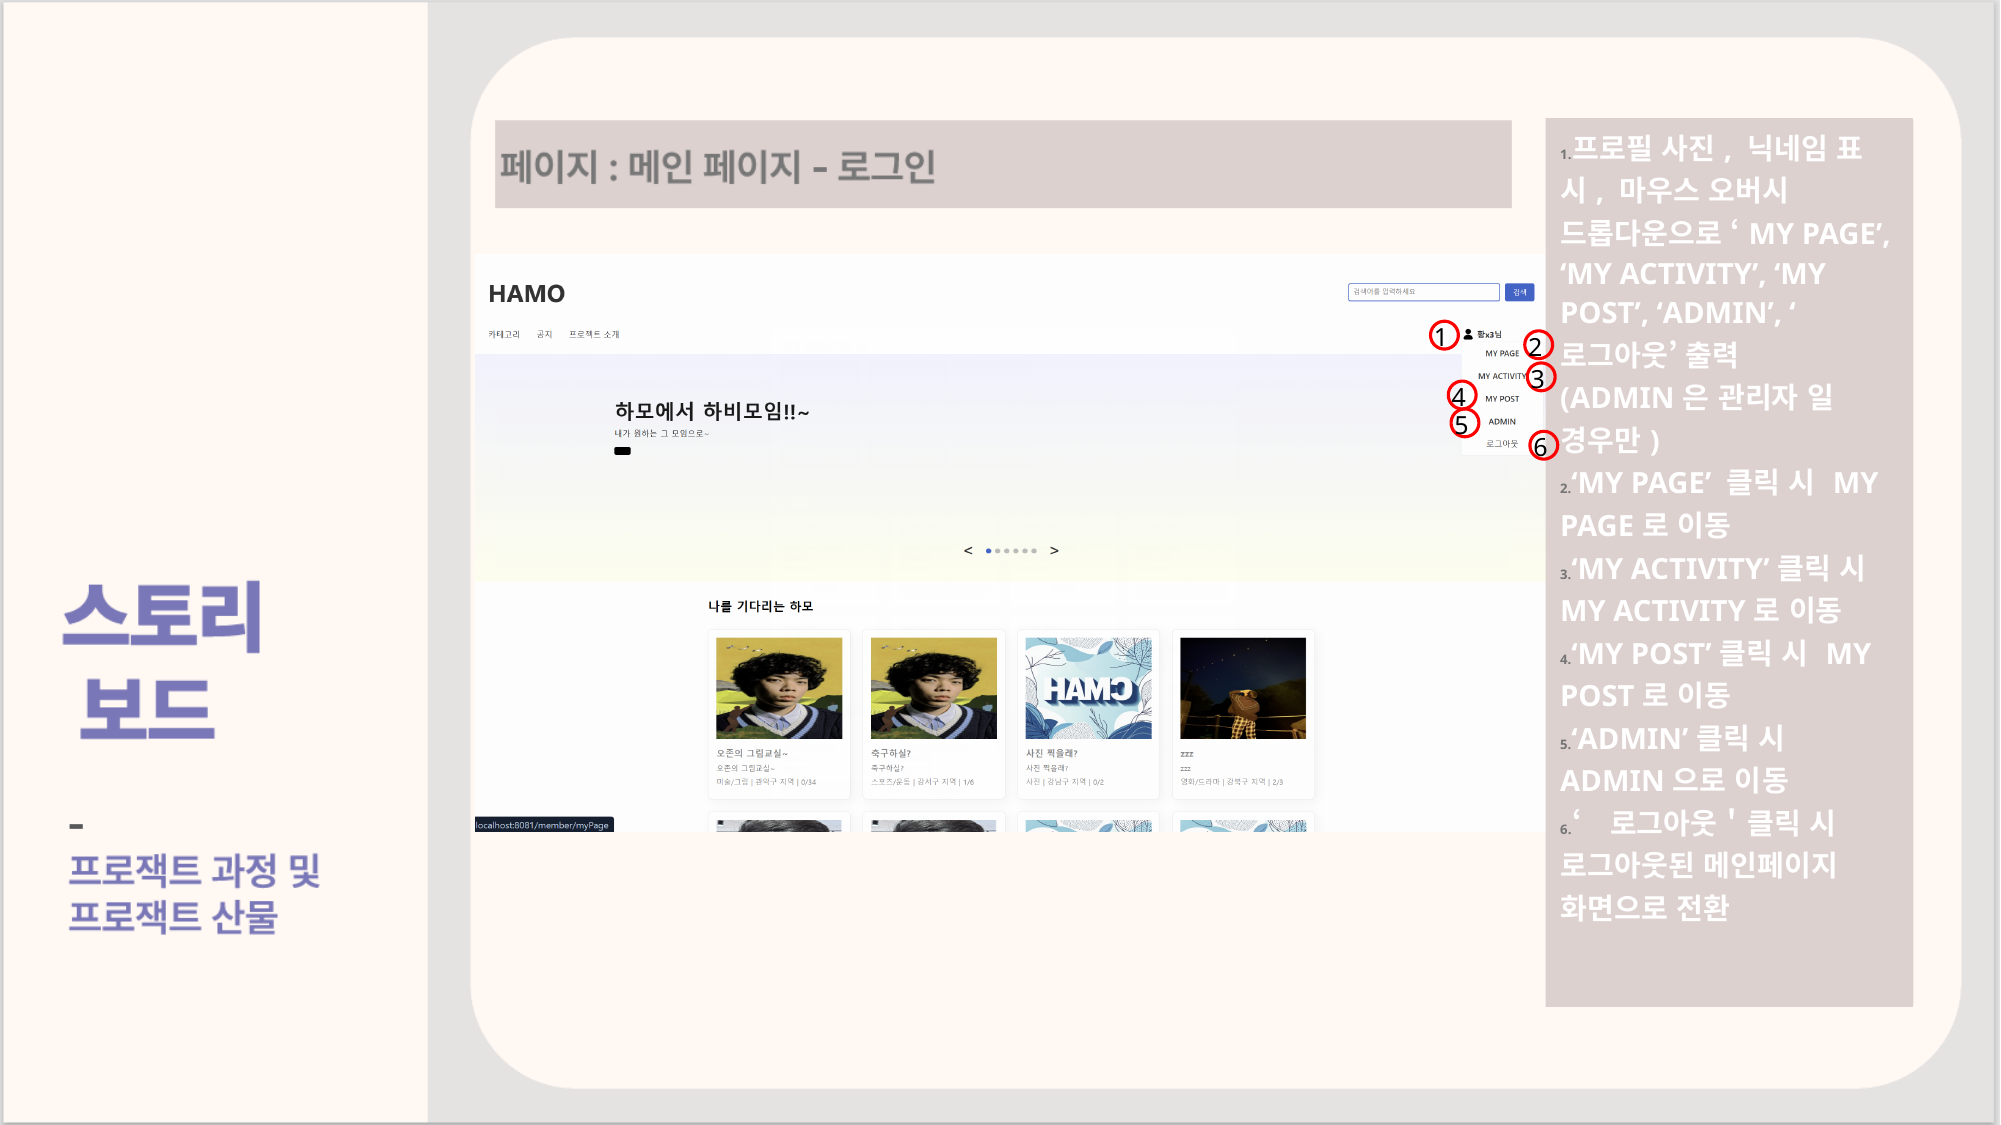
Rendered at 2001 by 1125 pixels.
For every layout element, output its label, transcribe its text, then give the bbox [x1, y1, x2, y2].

text_box 1 [1427, 312, 1449, 362]
text_box 6 [1527, 422, 1549, 472]
picture [0, 0, 2000, 1125]
text_box 프로필 사진, 닉네임 표시, 마우스 오버시 드롭다운으로 ‘MY PAGE’, ‘MY ACTIVITY’, ‘MY POST’, ‘ADMIN’, ‘ 로그아웃’ 출력 (ADMIN은 관리자 일 경우만) ‘MY PAGE’ 클릭 시 MY PAGE로 이동 ‘MY ACTIVITY’클릭 시 MY ACTIVITY로 이동 ‘MY POST’클릭 시 MY POST로 이동 ‘ADMIN’클릭 시 ADMIN으로 이동 ‘로그아웃＇클릭 시 로그아웃된 메인페이지 화면으로 전환 [1545, 118, 1913, 1007]
text_box 4 [1454, 392, 1460, 400]
text_box 2 [1521, 322, 1543, 372]
text_box 3 [1524, 354, 1546, 404]
text_box 5 [1448, 400, 1470, 450]
text_box 4 [1445, 372, 1467, 422]
